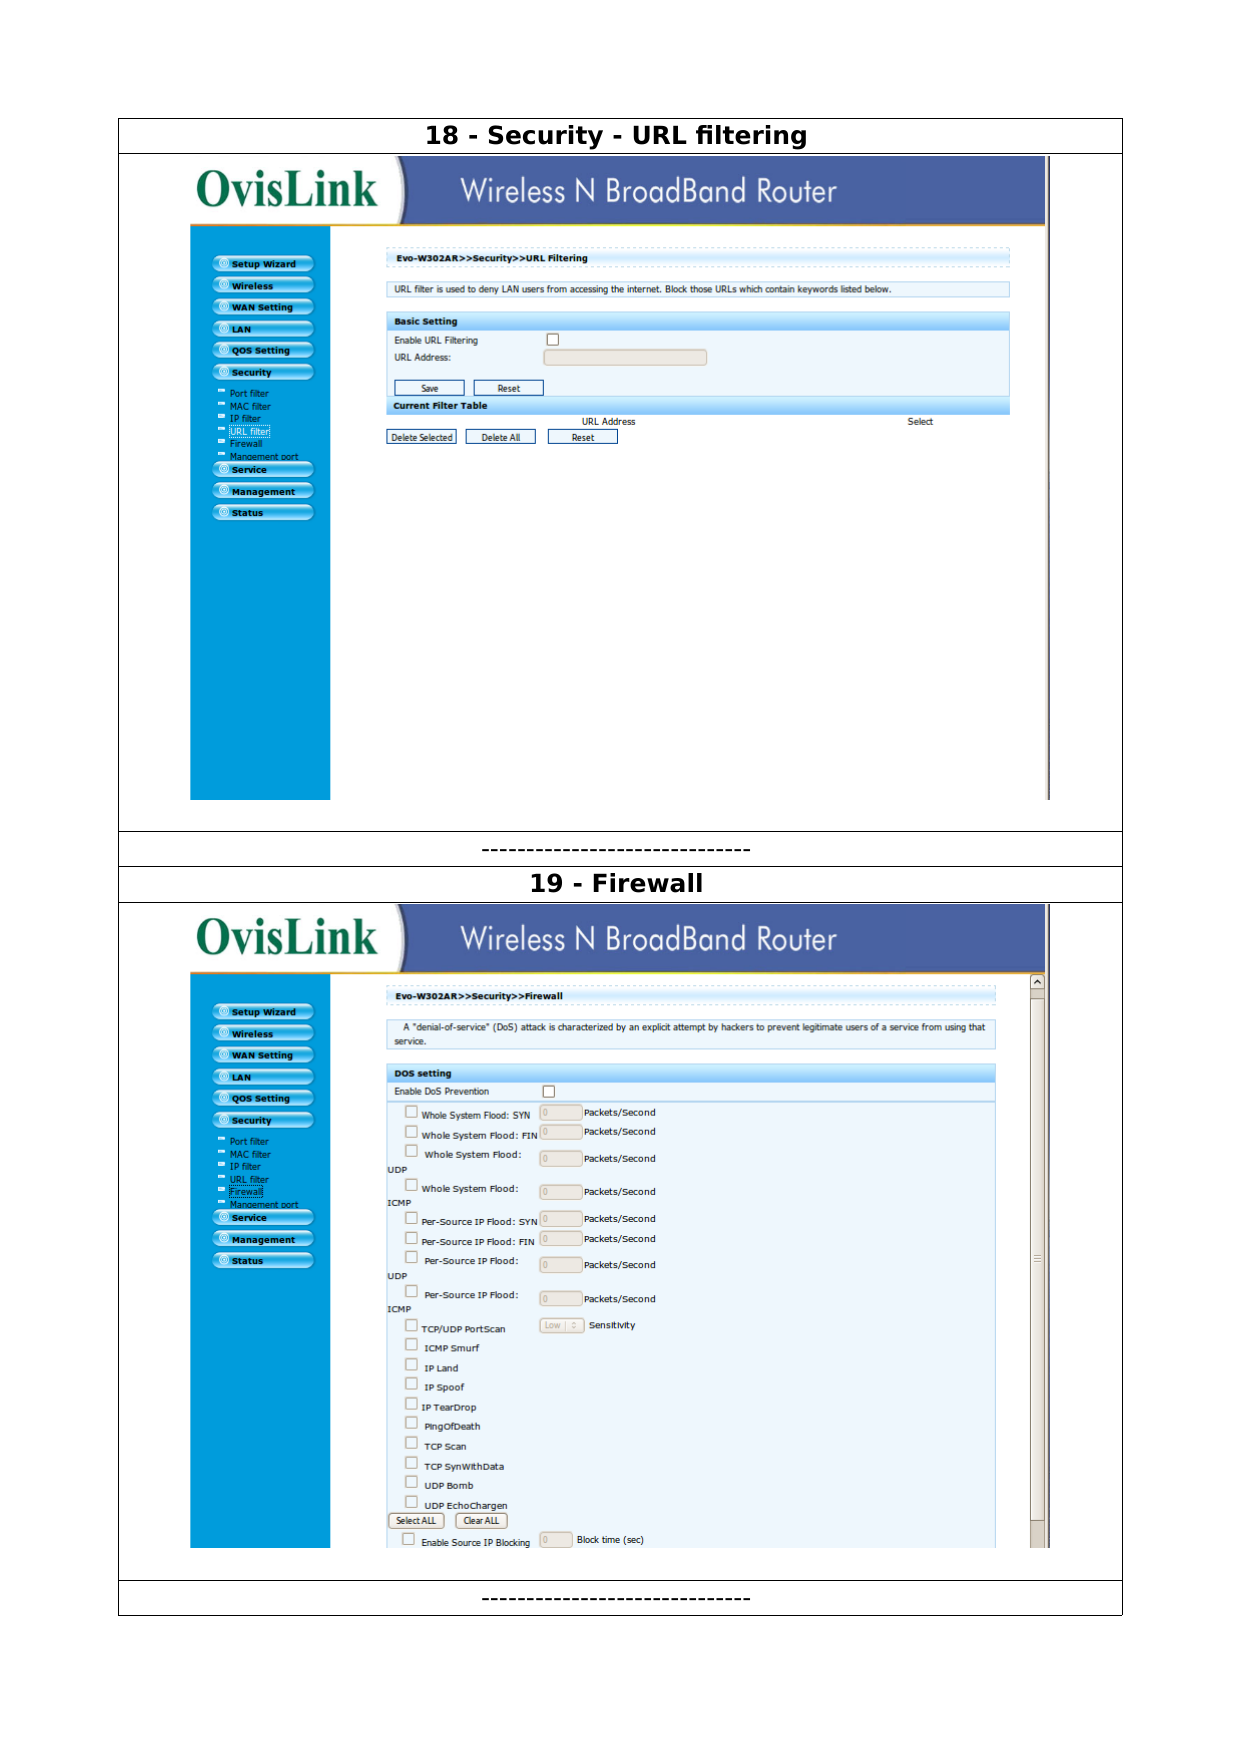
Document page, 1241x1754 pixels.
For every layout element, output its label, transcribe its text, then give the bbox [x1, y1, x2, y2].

picture [213, 1025, 313, 1040]
picture [190, 156, 1050, 800]
picture [213, 483, 313, 497]
picture [213, 1210, 313, 1224]
table_cell [119, 154, 1122, 831]
picture [213, 364, 313, 379]
table_cell [119, 903, 1122, 1580]
picture [213, 342, 313, 357]
picture [190, 904, 1050, 1548]
table_cell ------------------------------ [119, 1581, 1122, 1615]
picture [213, 1047, 313, 1062]
picture [213, 1069, 313, 1084]
table_cell 19 - Firewall [119, 867, 1122, 902]
picture [213, 462, 313, 476]
picture [213, 505, 313, 520]
picture [213, 1090, 313, 1105]
table_cell 18 - Security - URL filtering [119, 119, 1122, 153]
picture [213, 1112, 313, 1127]
picture [255, 429, 267, 434]
picture [213, 1004, 313, 1019]
picture [213, 256, 313, 271]
picture [213, 1231, 313, 1245]
picture [213, 321, 313, 336]
picture [213, 299, 313, 314]
picture [213, 1253, 313, 1268]
table_cell ------------------------------ [119, 832, 1122, 866]
picture [213, 277, 313, 292]
